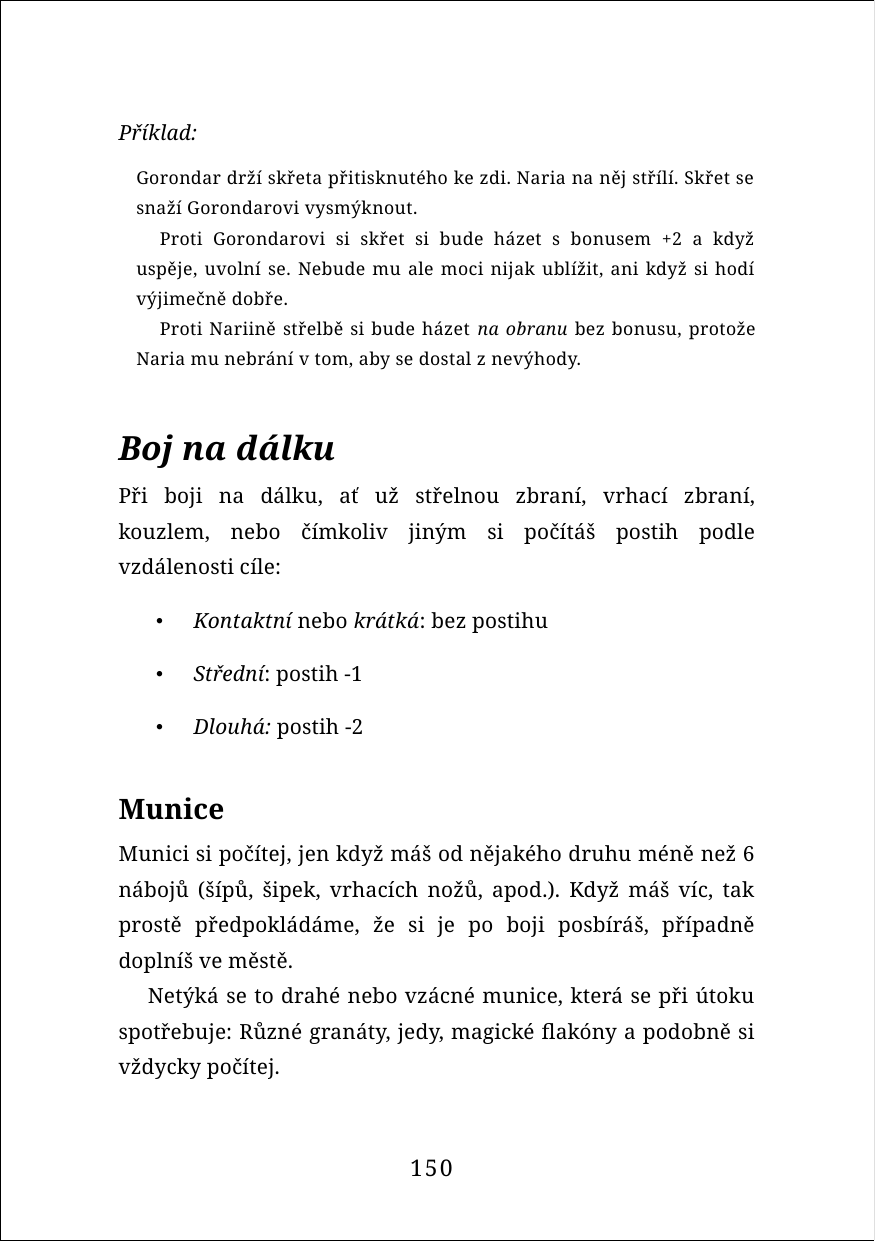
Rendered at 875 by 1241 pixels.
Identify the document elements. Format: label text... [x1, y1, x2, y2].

text Při boji na dálku, ať už střelnou zbraní, vrhací zbraní, kouzlem, nebo čímkoliv jiným si počítáš postih podle vzdálenosti cíle: [118, 481, 756, 581]
text Gorondar drží skřeta přitisknutého ke zdi. Naria na něj střílí. Skřet se snaží Gorondarovi vysmýknout. Proti Gorondarovi si skřet si bude házet s bonusem +2 a když uspěje, uvolní se. Nebude mu ale moci nijak ublížit, ani když si hodí výjimečně dobře. Proti Nariině střelbě si bude házet na obranu bez bonusu, protože Naria mu nebrání v tom, aby se dostal z nevýhody. [136, 166, 756, 371]
subtitle Munice [118, 789, 756, 827]
text Příklad: [118, 118, 756, 147]
list Kontaktní nebo krátká: bez postihu [156, 606, 756, 634]
subtitle Boj na dálku [118, 424, 756, 470]
text Munici si počítej, jen když máš od nějakého druhu méně než 6 nábojů (šípů, šipek, vrhacích nožů, apod.). Když máš víc, tak prostě předpokládáme, že si je po boji posbíráš, případně doplníš ve městě. Netýká se to drahé nebo vzácné munice, která se při útoku spotřebuje: Různé granáty, jedy, magické flakóny a podobně si vždycky počítej. [118, 839, 756, 1081]
list Střední: postih -1 [156, 659, 756, 687]
list Dlouhá: postih -2 [156, 712, 756, 741]
